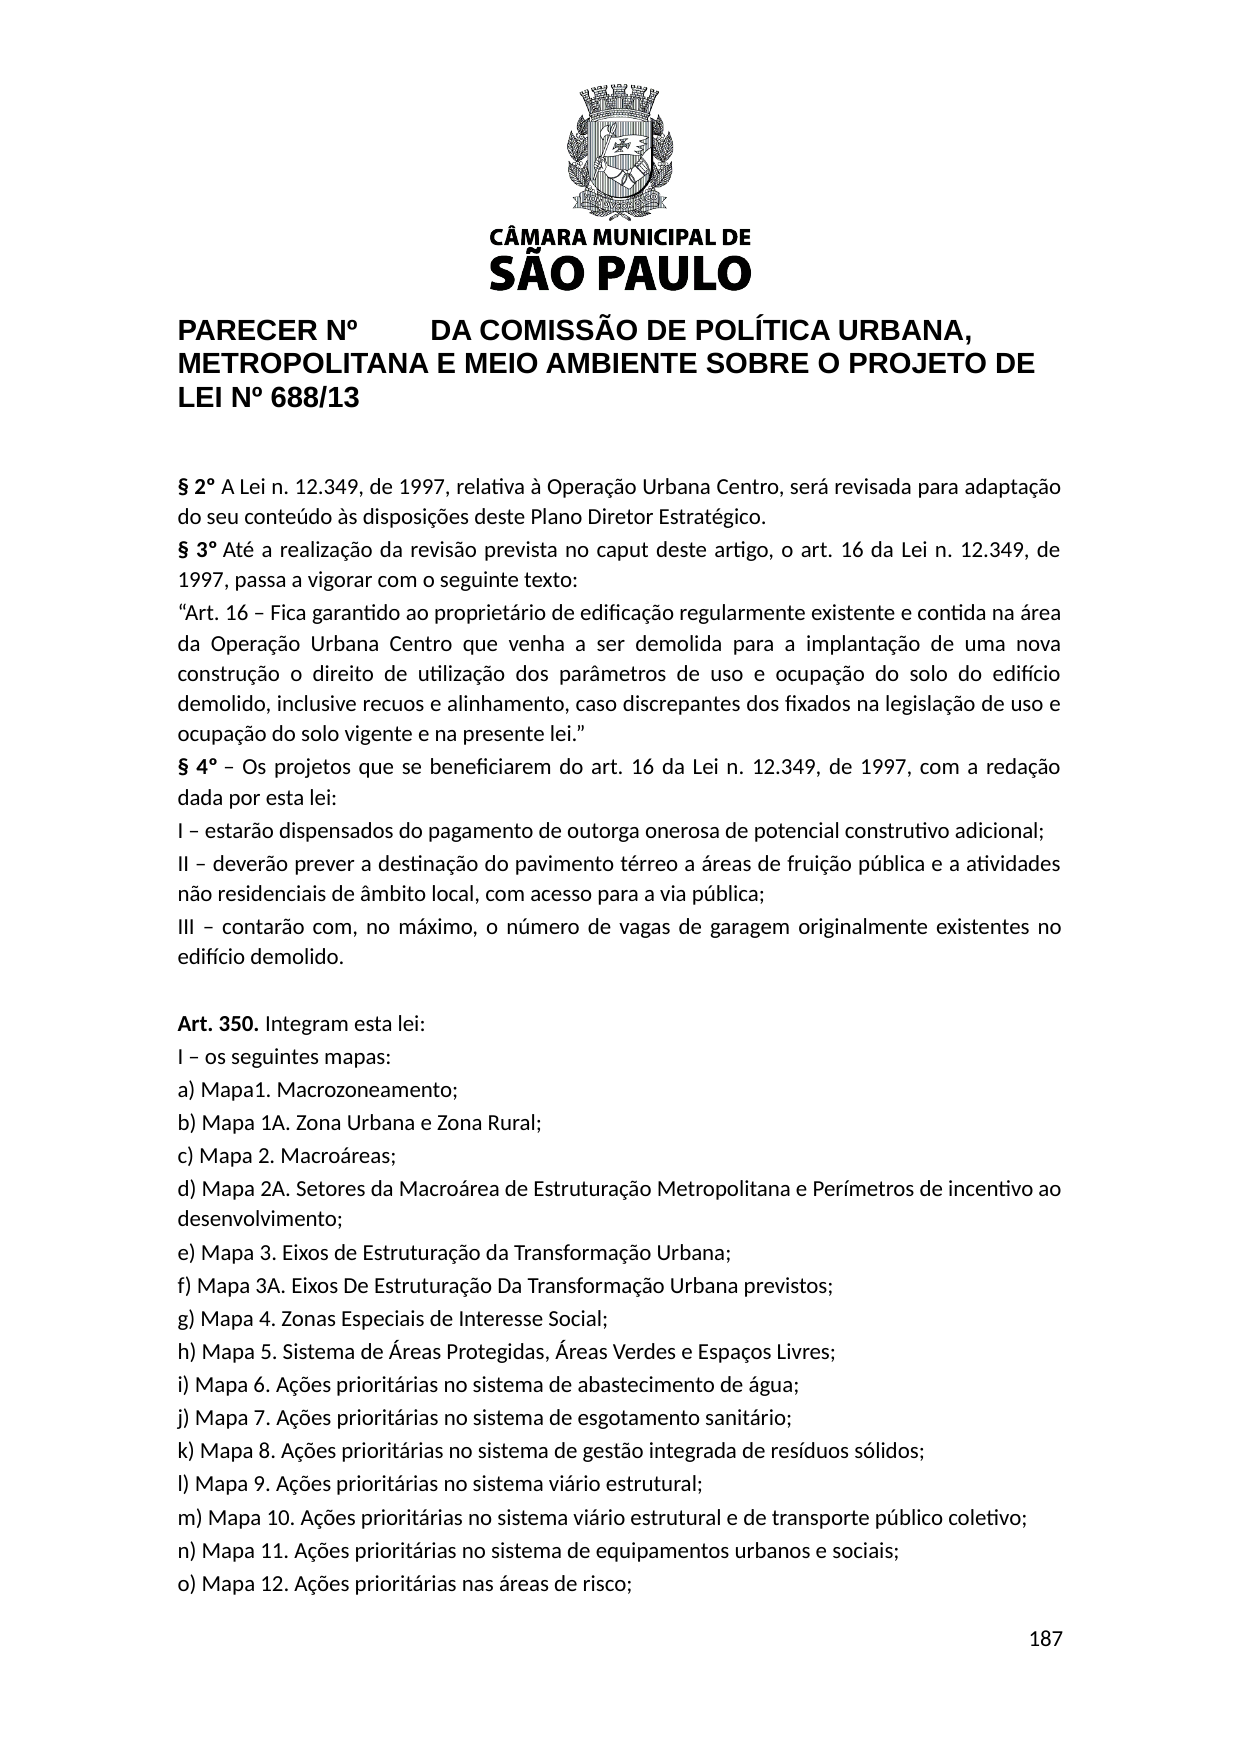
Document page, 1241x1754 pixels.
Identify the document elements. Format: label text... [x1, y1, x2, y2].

text n) Mapa 11. Ações prioritárias no sistema de equipamentos urbanos e sociais; [177, 1536, 1063, 1564]
text § 3º Até a realização da revisão prevista no caput deste artigo, o art. 16 da Lei n. 12.349, de 1997, passa a vigorar com o seguinte texto: [177, 535, 1063, 593]
text III – contarão com, no máximo, o número de vagas de garagem originalmente existentes no edifício demolido. [177, 912, 1063, 971]
text j) Mapa 7. Ações prioritárias no sistema de esgotamento sanitário; [177, 1403, 1063, 1431]
text a) Mapa1. Macrozoneamento; [177, 1075, 1063, 1103]
picture [488, 83, 752, 292]
text h) Mapa 5. Sistema de Áreas Protegidas, Áreas Verdes e Espaços Livres; [177, 1337, 1063, 1365]
text g) Mapa 4. Zonas Especiais de Interesse Social; [177, 1304, 1063, 1332]
text “Art. 16 – Fica garantido ao proprietário de edificação regularmente existente e contida na área da Operação Urbana Centro que venha a ser demolida para a implantação de uma nova construção o direito de utilização dos parâmetros de uso e ocupação do solo do edifício demolido, inclusive recuos e alinhamento, caso discrepantes dos fixados na legislação de uso e ocupação do solo vigente e na presente lei.” [177, 598, 1063, 747]
text I – estarão dispensados do pagamento de outorga onerosa de potencial construtivo adicional; [177, 816, 1063, 844]
text b) Mapa 1A. Zona Urbana e Zona Rural; [177, 1108, 1063, 1136]
text I – os seguintes mapas: [177, 1042, 1063, 1070]
text k) Mapa 8. Ações prioritárias no sistema de gestão integrada de resíduos sólidos; [177, 1436, 1063, 1464]
text § 2º A Lei n. 12.349, de 1997, relativa à Operação Urbana Centro, será revisada para adaptação do seu conteúdo às disposições deste Plano Diretor Estratégico. [177, 472, 1063, 530]
text d) Mapa 2A. Setores da Macroárea de Estruturação Metropolitana e Perímetros de incentivo ao desenvolvimento; [177, 1174, 1063, 1233]
text o) Mapa 12. Ações prioritárias nas áreas de risco; [177, 1569, 1063, 1597]
text e) Mapa 3. Eixos de Estruturação da Transformação Urbana; [177, 1238, 1063, 1266]
text l) Mapa 9. Ações prioritárias no sistema viário estrutural; [177, 1469, 1063, 1498]
text f) Mapa 3A. Eixos De Estruturação Da Transformação Urbana previstos; [177, 1271, 1063, 1299]
text II – deverão prever a destinação do pavimento térreo a áreas de fruição pública e a atividades não residenciais de âmbito local, com acesso para a via pública; [177, 849, 1063, 907]
text § 4º – Os projetos que se beneficiarem do art. 16 da Lei n. 12.349, de 1997, com a redação dada por esta lei: [177, 752, 1063, 811]
text c) Mapa 2. Macroáreas; [177, 1141, 1063, 1169]
text Art. 350. Integram esta lei: [177, 1009, 1063, 1037]
text m) Mapa 10. Ações prioritárias no sistema viário estrutural e de transporte público coletivo; [177, 1503, 1063, 1531]
text i) Mapa 6. Ações prioritárias no sistema de abastecimento de água; [177, 1370, 1063, 1398]
